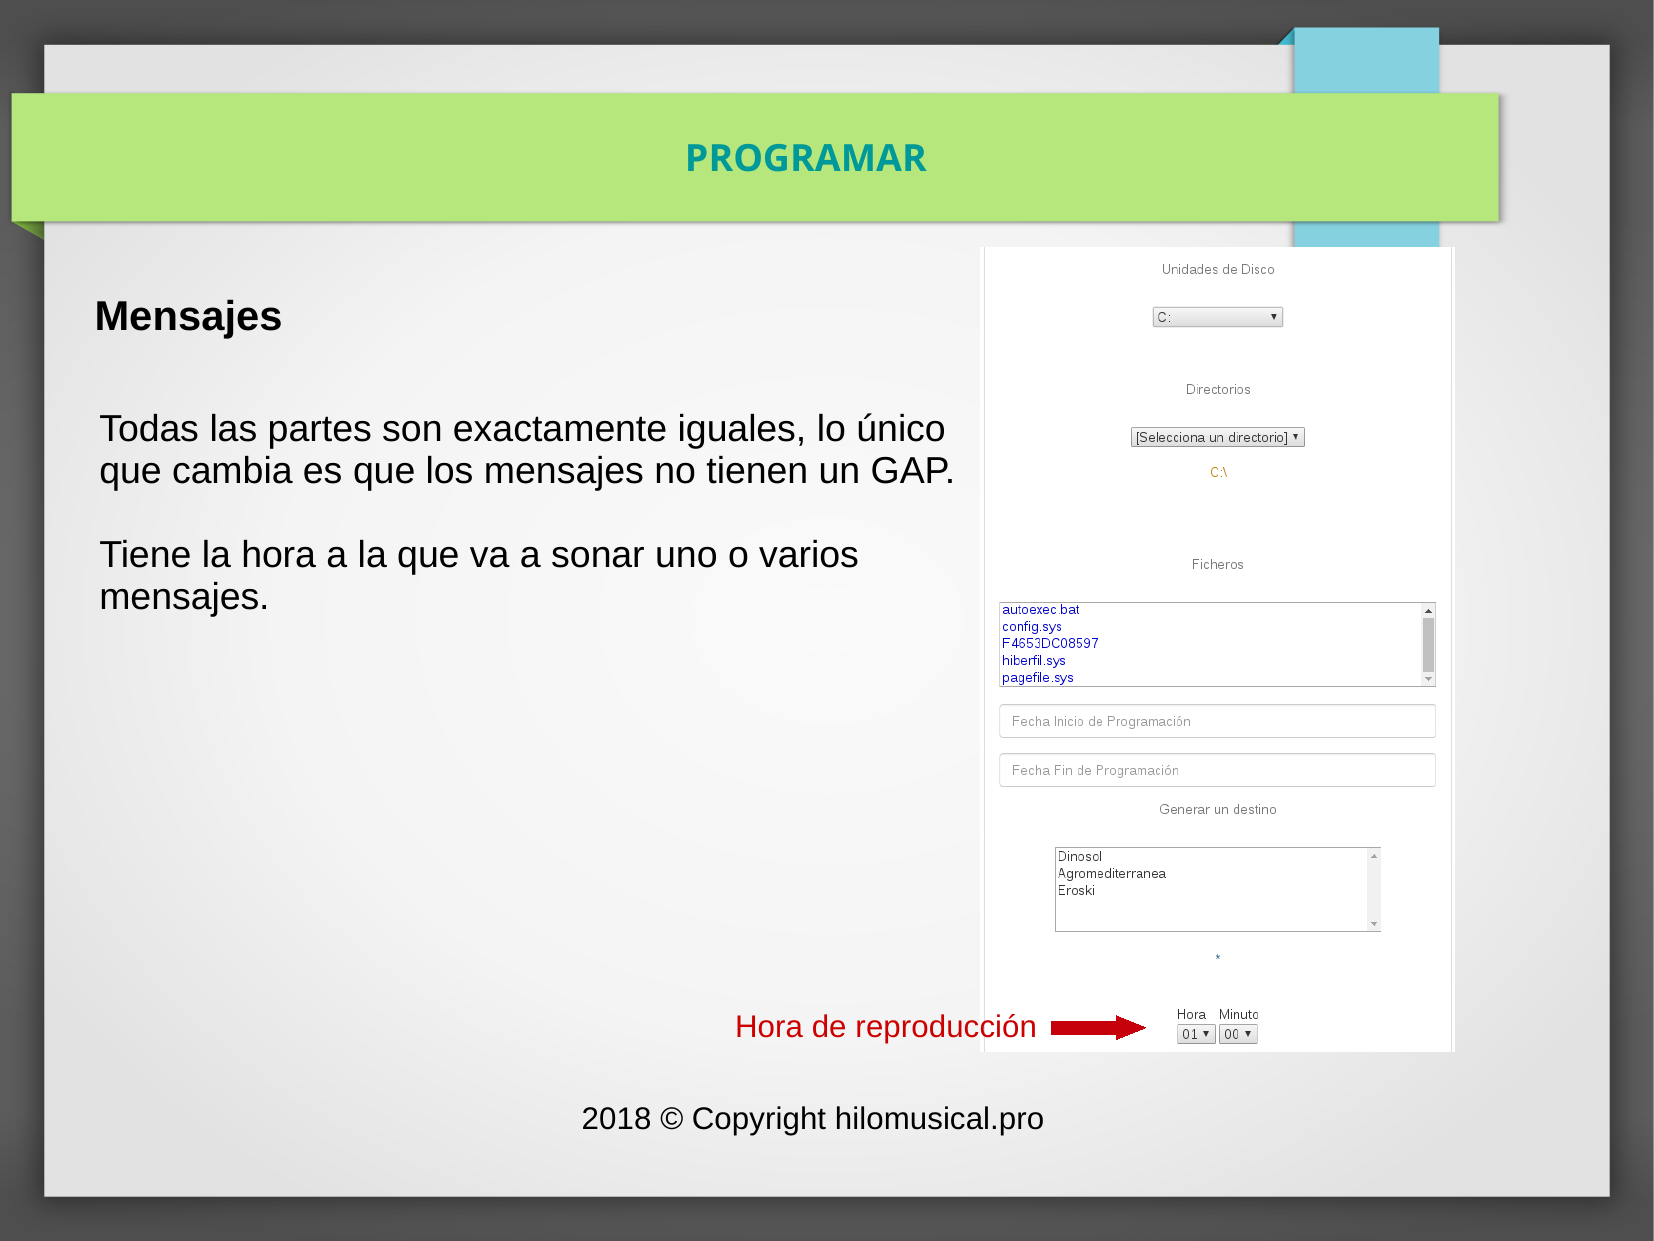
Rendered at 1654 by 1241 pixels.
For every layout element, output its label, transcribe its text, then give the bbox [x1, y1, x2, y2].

picture [0, 0, 1654, 1241]
text_box Hora de reproducción [720, 1001, 1075, 1052]
text_box 2018 © Copyright hilomusical.pro [566, 1094, 1063, 1146]
text_box [1075, 1015, 1146, 1040]
text_box Todas las partes son exactamente iguales, lo único que cambia es que los mensajes no tienen un GAP. Tiene la hora a la que va a sonar uno o varios mensajes. [99, 407, 980, 618]
title PROGRAMAR [685, 113, 969, 201]
text_box Mensajes [94, 283, 319, 348]
